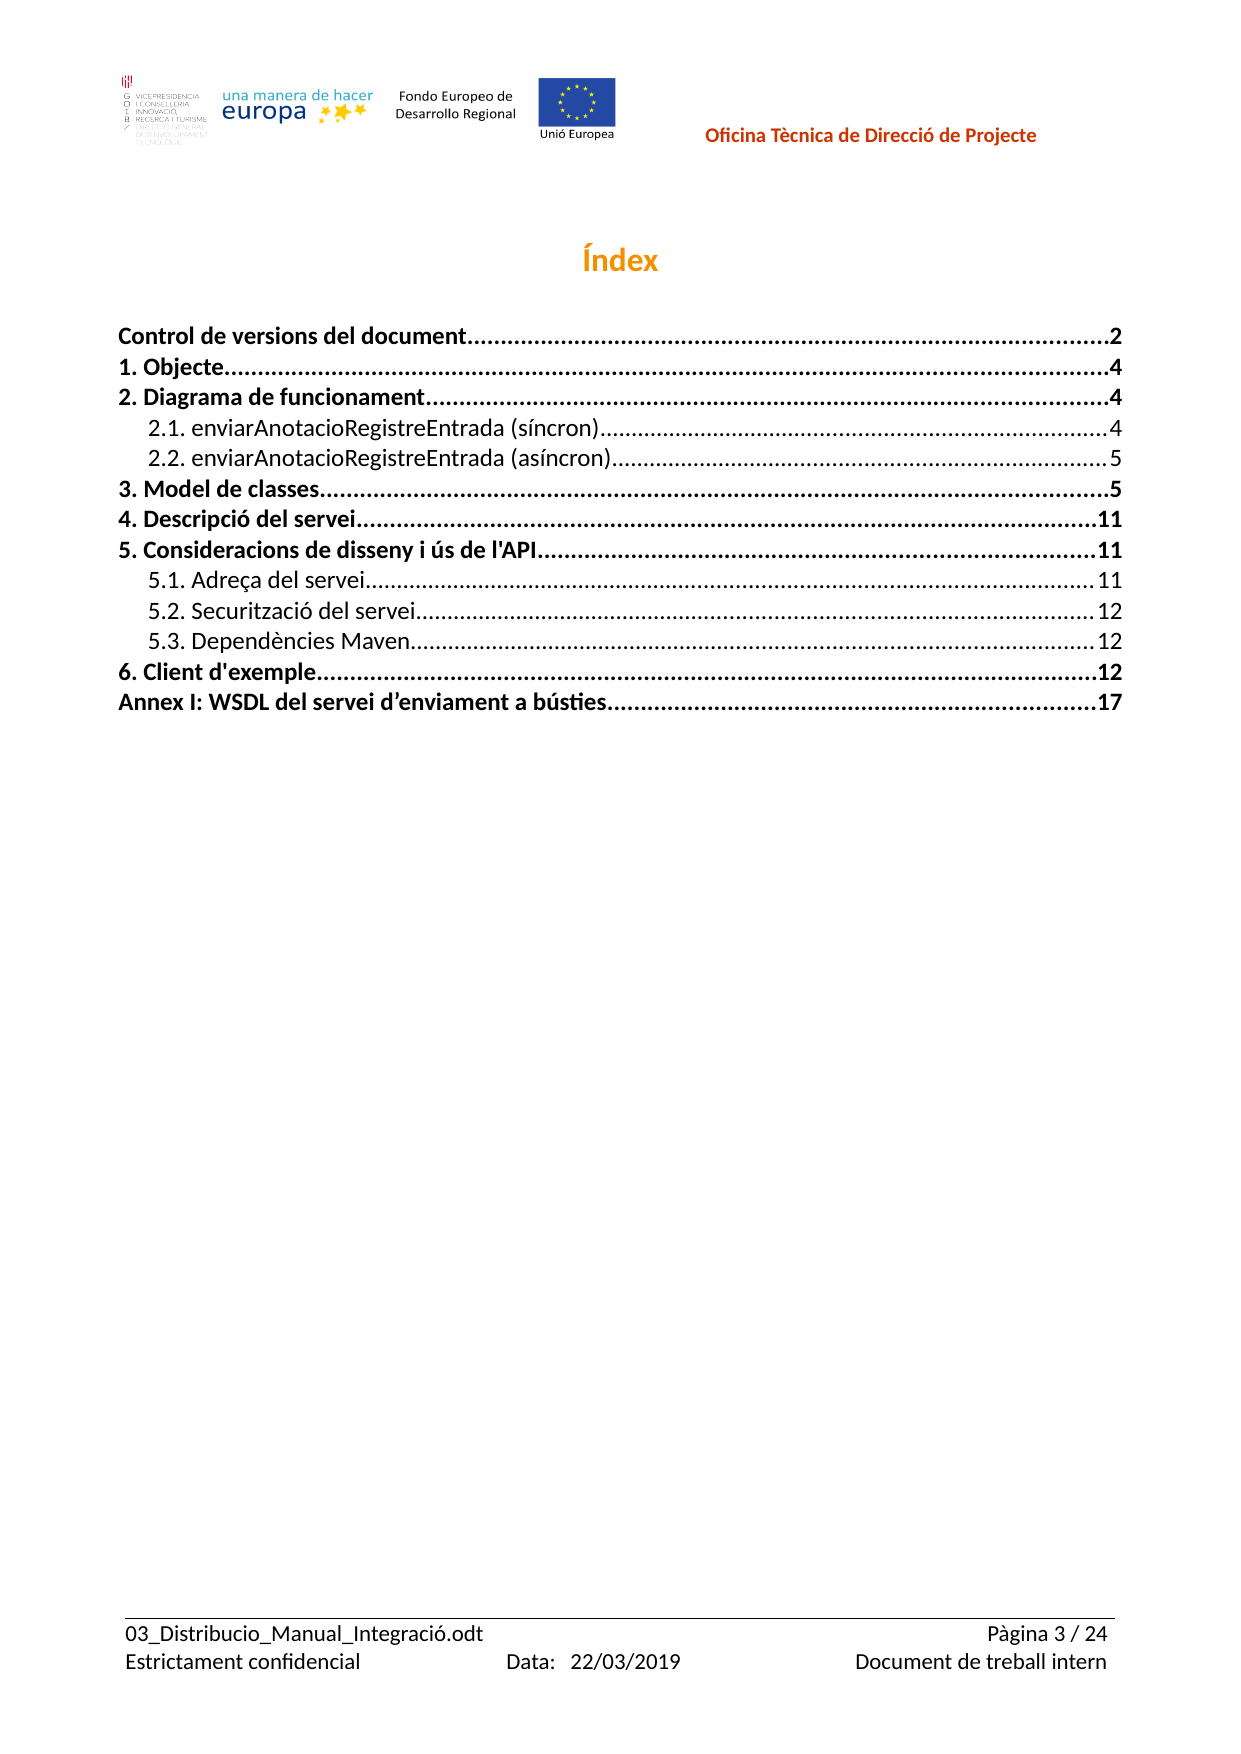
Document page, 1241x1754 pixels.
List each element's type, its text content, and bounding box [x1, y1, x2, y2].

text 2.1. enviarAnotacioRegistreEntrada (síncron) 4 [148, 412, 1122, 442]
text 5.2. Securització del servei 12 [148, 595, 1122, 625]
picture [118, 73, 213, 147]
text 6. Client d'exemple 12 [118, 656, 1122, 686]
text 2.2. enviarAnotacioRegistreEntrada (asíncron) 5 [148, 442, 1122, 473]
text 1. Objecte 4 [118, 351, 1122, 381]
text 4. Descripció del servei 11 [118, 503, 1122, 534]
text Annex I: WSDL del servei d’enviament a bústies 17 [118, 686, 1122, 717]
text Índex [118, 239, 1122, 279]
text 5.1. Adreça del servei 11 [148, 564, 1122, 595]
text 5. Consideracions de disseny i ús de l'API 11 [118, 534, 1122, 564]
picture [219, 73, 621, 147]
text 3. Model de classes 5 [118, 473, 1122, 503]
text Control de versions del document 2 [118, 320, 1122, 351]
text 5.3. Dependències Maven 12 [148, 625, 1122, 656]
text 2. Diagrama de funcionament 4 [118, 381, 1122, 412]
